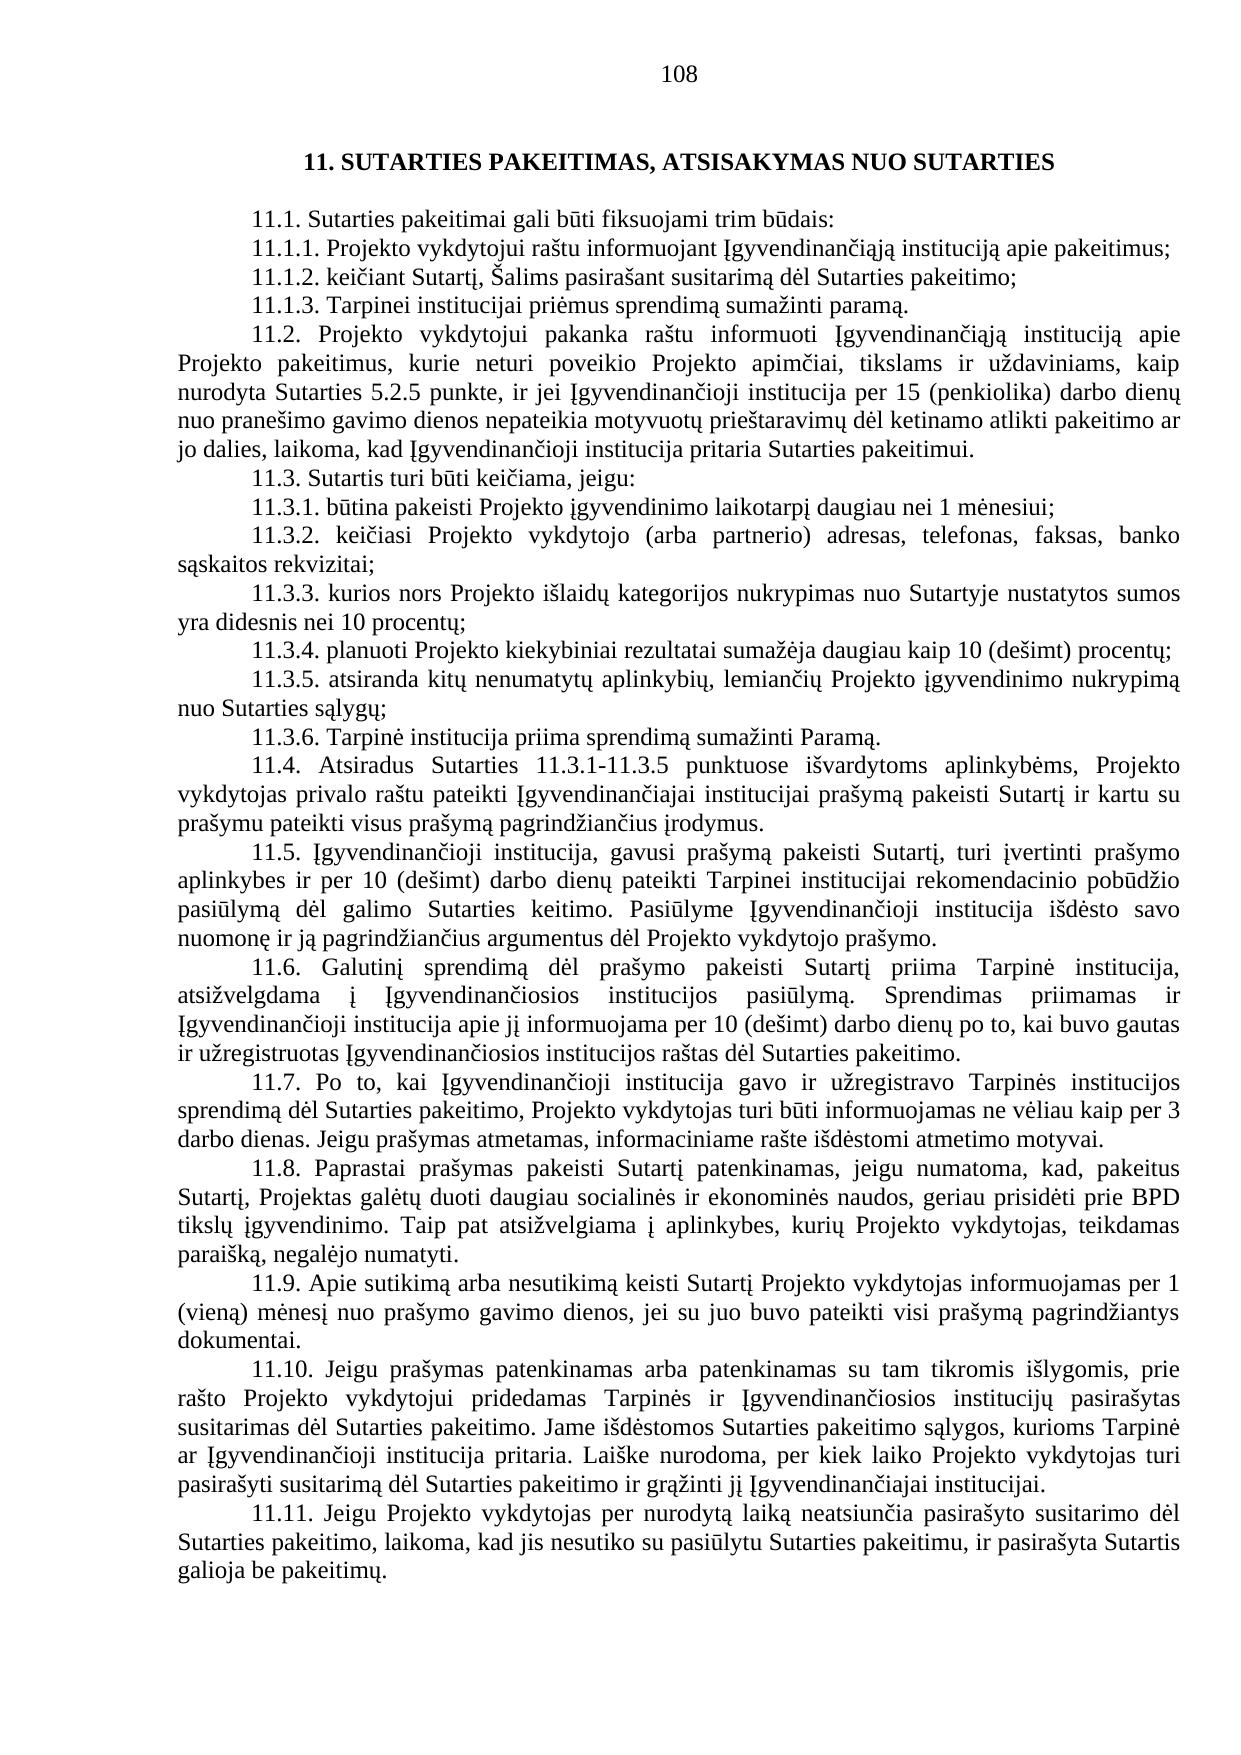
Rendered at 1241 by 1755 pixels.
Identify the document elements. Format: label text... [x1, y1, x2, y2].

text 11.10. Jeigu prašymas patenkinamas arba patenkinamas su tam tikromis išlygomis, prie rašto Projekto vykdytojui pridedamas Tarpinės ir Įgyvendinančiosios institucijų pasirašytas susitarimas dėl Sutarties pakeitimo. Jame išdėstomos Sutarties pakeitimo sąlygos, kurioms Tarpinė ar Įgyvendinančioji institucija pritaria. Laiške nurodoma, per kiek laiko Projekto vykdytojas turi pasirašyti susitarimą dėl Sutarties pakeitimo ir grąžinti jį Įgyvendinančiajai institucijai. [177, 1354, 1181, 1498]
text 11.8. Paprastai prašymas pakeisti Sutartį patenkinamas, jeigu numatoma, kad, pakeitus Sutartį, Projektas galėtų duoti daugiau socialinės ir ekonominės naudos, geriau prisidėti prie BPD tikslų įgyvendinimo. Taip pat atsižvelgiama į aplinkybes, kurių Projekto vykdytojas, teikdamas paraišką, negalėjo numatyti. [177, 1153, 1181, 1268]
text 11.6. Galutinį sprendimą dėl prašymo pakeisti Sutartį priima Tarpinė institucija, atsižvelgdama į Įgyvendinančiosios institucijos pasiūlymą. Sprendimas priimamas ir Įgyvendinančioji institucija apie jį informuojama per 10 (dešimt) darbo dienų po to, kai buvo gautas ir užregistruotas Įgyvendinančiosios institucijos raštas dėl Sutarties pakeitimo. [177, 952, 1181, 1067]
text 11.1. Sutarties pakeitimai gali būti fiksuojami trim būdais: [177, 204, 1181, 233]
text 11.5. Įgyvendinančioji institucija, gavusi prašymą pakeisti Sutartį, turi įvertinti prašymo aplinkybes ir per 10 (dešimt) darbo dienų pateikti Tarpinei institucijai rekomendacinio pobūdžio pasiūlymą dėl galimo Sutarties keitimo. Pasiūlyme Įgyvendinančioji institucija išdėsto savo nuomonę ir ją pagrindžiančius argumentus dėl Projekto vykdytojo prašymo. [177, 837, 1181, 952]
text 11.9. Apie sutikimą arba nesutikimą keisti Sutartį Projekto vykdytojas informuojamas per 1 (vieną) mėnesį nuo prašymo gavimo dienos, jei su juo buvo pateikti visi prašymą pagrindžiantys dokumentai. [177, 1268, 1181, 1354]
text 11. SUTARTIES PAKEITIMAS, ATSISAKYMAS NUO SUTARTIES [177, 147, 1181, 176]
text 11.3.1. būtina pakeisti Projekto įgyvendinimo laikotarpį daugiau nei 1 mėnesiui; [177, 492, 1181, 521]
text 11.3. Sutartis turi būti keičiama, jeigu: [177, 463, 1181, 492]
text 11.3.4. planuoti Projekto kiekybiniai rezultatai sumažėja daugiau kaip 10 (dešimt) procentų; [177, 636, 1181, 664]
text 11.1.1. Projekto vykdytojui raštu informuojant Įgyvendinančiąją instituciją apie pakeitimus; [177, 233, 1181, 262]
text 11.11. Jeigu Projekto vykdytojas per nurodytą laiką neatsiunčia pasirašyto susitarimo dėl Sutarties pakeitimo, laikoma, kad jis nesutiko su pasiūlytu Sutarties pakeitimu, ir pasirašyta Sutartis galioja be pakeitimų. [177, 1498, 1181, 1584]
text 11.4. Atsiradus Sutarties 11.3.1-11.3.5 punktuose išvardytoms aplinkybėms, Projekto vykdytojas privalo raštu pateikti Įgyvendinančiajai institucijai prašymą pakeisti Sutartį ir kartu su prašymu pateikti visus prašymą pagrindžiančius įrodymus. [177, 751, 1181, 837]
text 11.2. Projekto vykdytojui pakanka raštu informuoti Įgyvendinančiąją instituciją apie Projekto pakeitimus, kurie neturi poveikio Projekto apimčiai, tikslams ir uždaviniams, kaip nurodyta Sutarties 5.2.5 punkte, ir jei Įgyvendinančioji institucija per 15 (penkiolika) darbo dienų nuo pranešimo gavimo dienos nepateikia motyvuotų prieštaravimų dėl ketinamo atlikti pakeitimo ar jo dalies, laikoma, kad Įgyvendinančioji institucija pritaria Sutarties pakeitimui. [177, 319, 1181, 463]
text 11.1.3. Tarpinei institucijai priėmus sprendimą sumažinti paramą. [177, 291, 1181, 319]
text 11.3.6. Tarpinė institucija priima sprendimą sumažinti Paramą. [177, 722, 1181, 751]
text 11.3.5. atsiranda kitų nenumatytų aplinkybių, lemiančių Projekto įgyvendinimo nukrypimą nuo Sutarties sąlygų; [177, 664, 1181, 722]
text 11.1.2. keičiant Sutartį, Šalims pasirašant susitarimą dėl Sutarties pakeitimo; [177, 262, 1181, 291]
text 11.3.2. keičiasi Projekto vykdytojo (arba partnerio) adresas, telefonas, faksas, banko sąskaitos rekvizitai; [177, 521, 1181, 578]
text 11.3.3. kurios nors Projekto išlaidų kategorijos nukrypimas nuo Sutartyje nustatytos sumos yra didesnis nei 10 procentų; [177, 578, 1181, 636]
text 11.7. Po to, kai Įgyvendinančioji institucija gavo ir užregistravo Tarpinės institucijos sprendimą dėl Sutarties pakeitimo, Projekto vykdytojas turi būti informuojamas ne vėliau kaip per 3 darbo dienas. Jeigu prašymas atmetamas, informaciniame rašte išdėstomi atmetimo motyvai. [177, 1067, 1181, 1153]
